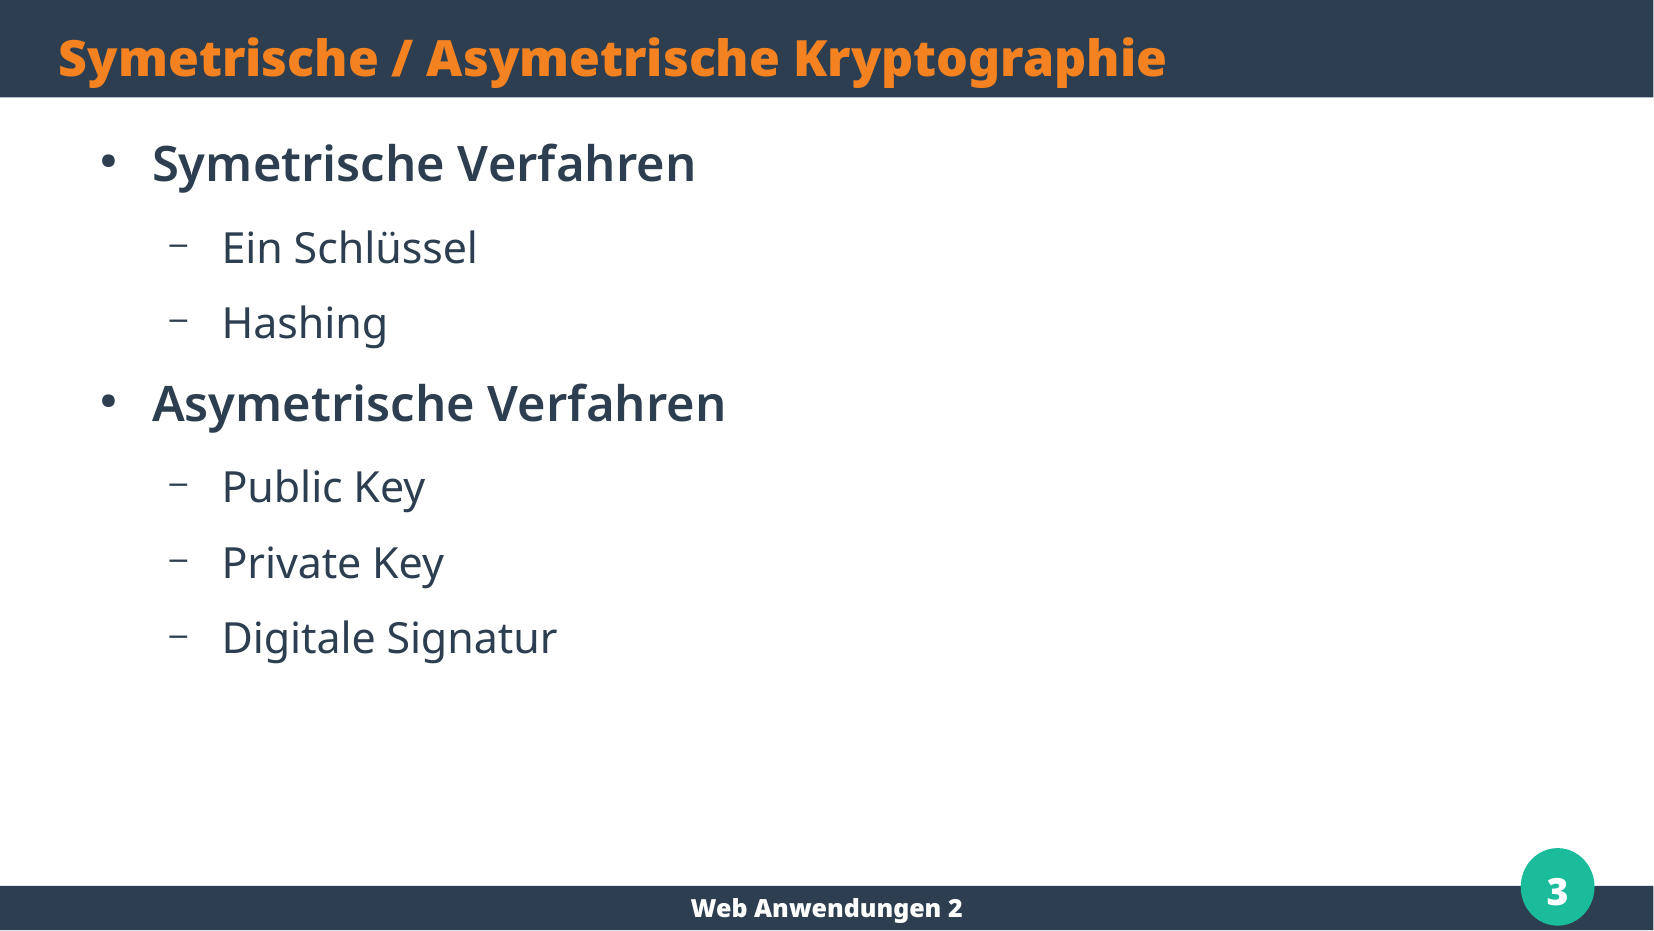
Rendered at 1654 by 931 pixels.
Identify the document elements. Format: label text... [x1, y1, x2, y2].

list Symetrische Verfahren Ein Schlüssel Hashing Asymetrische Verfahren Public Key Private Key Digitale Signatur [82, 129, 1571, 669]
title Symetrische / Asymetrische Kryptographie [59, 0, 1595, 92]
